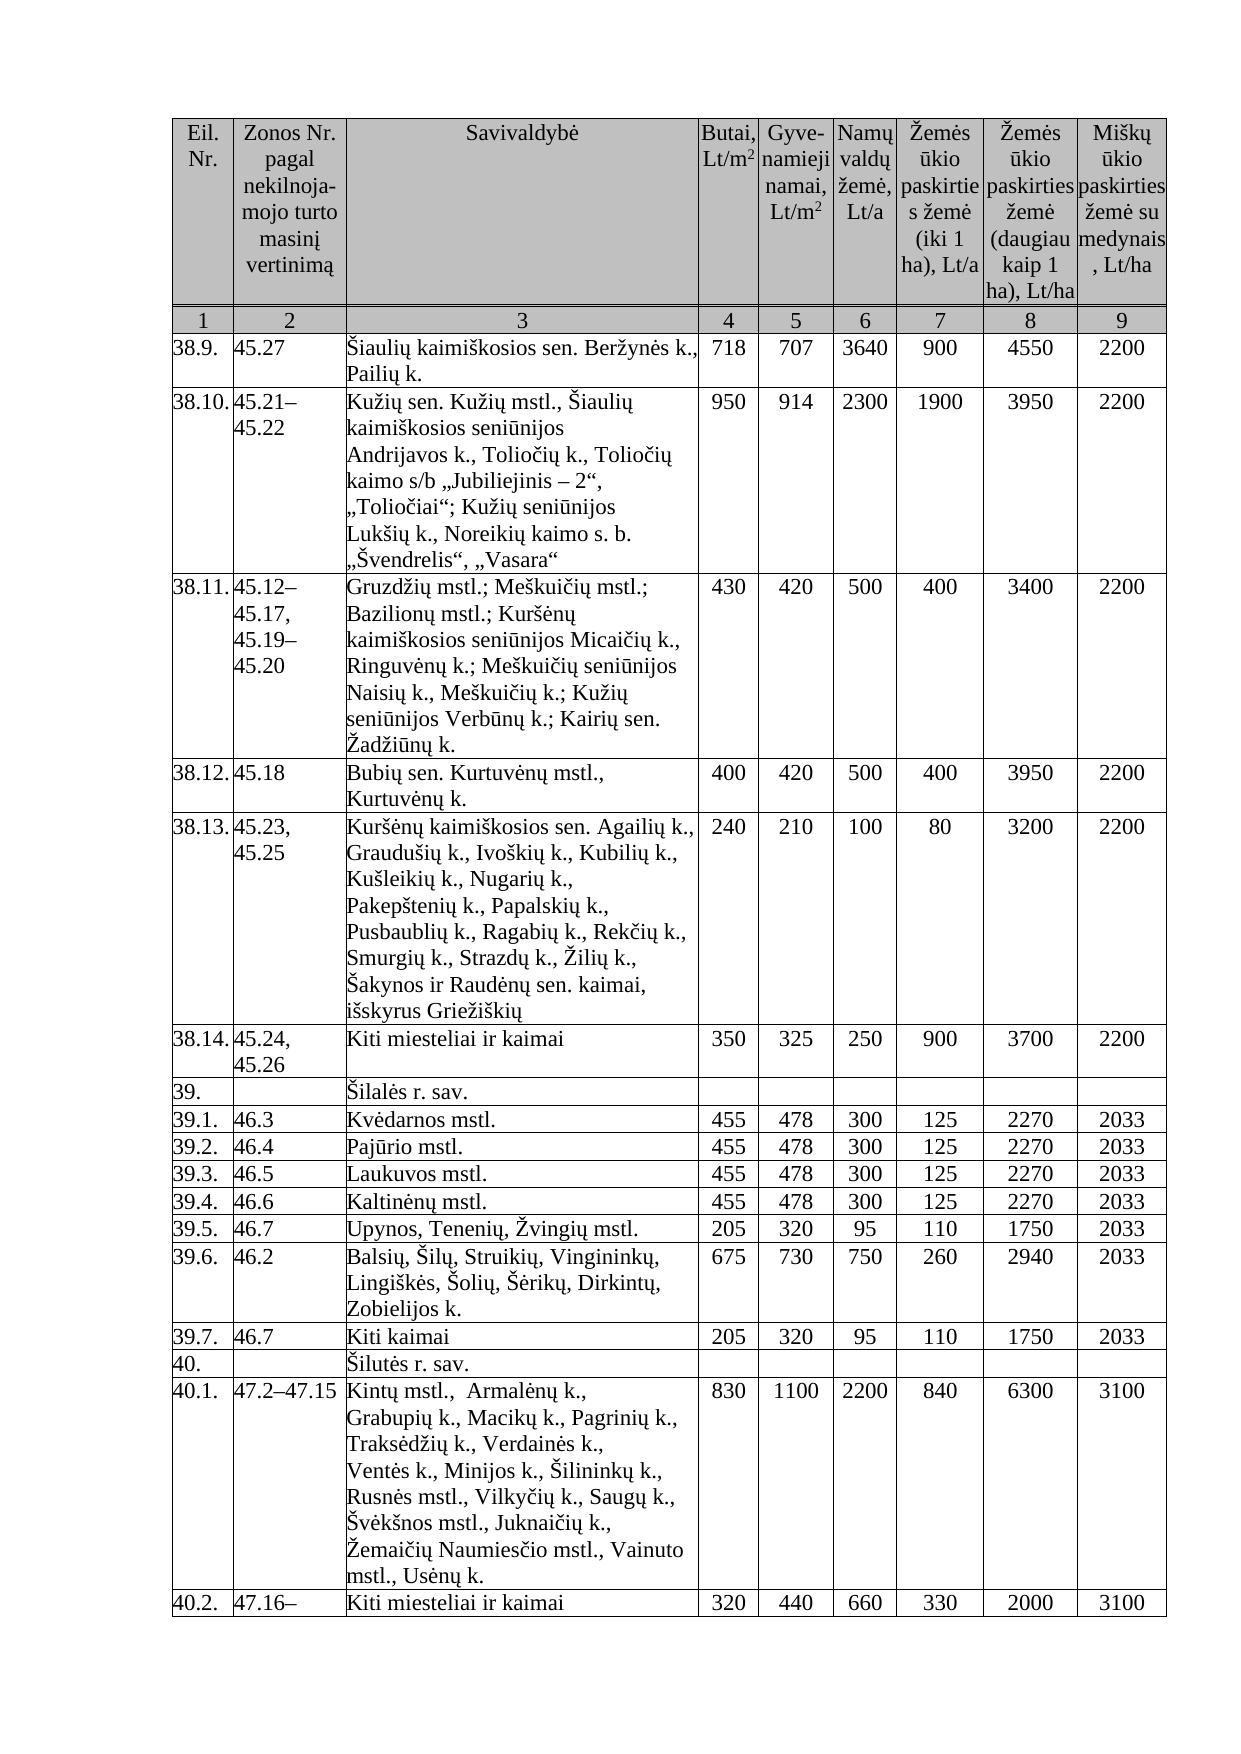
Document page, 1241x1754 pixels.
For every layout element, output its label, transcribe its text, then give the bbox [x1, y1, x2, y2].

table_cell [984, 1078, 1077, 1105]
table_cell Balsių, Šilų, Struikių, Vingininkų, Lingiškės, Šolių, Šėrikų, Dirkintų, Zobielijos k. [347, 1243, 698, 1322]
table_cell 45.27 [234, 334, 346, 387]
table_cell 205 [699, 1215, 758, 1242]
table_cell 478 [759, 1188, 833, 1214]
table_cell 3200 [984, 813, 1077, 1023]
table_cell 40.2. [173, 1590, 233, 1616]
table_cell 39.1. [173, 1106, 233, 1132]
table_cell 39.4. [173, 1188, 233, 1214]
table_cell 45.12–45.17, 45.19–45.20 [234, 574, 346, 758]
table_cell 830 [699, 1378, 758, 1588]
table_cell 300 [834, 1106, 896, 1132]
table_cell 3400 [984, 574, 1077, 758]
table_cell 38.13. [173, 813, 233, 1023]
table_cell Kuršėnų kaimiškosios sen. Agailių k., Graudušių k., Ivoškių k., Kubilių k., Kušleikių k., Nugarių k., Pakepštenių k., Papalskių k., Pusbaublių k., Ragabių k., Rekčių k., Smurgių k., Strazdų k., Žilių k., Šakynos ir Raudėnų sen. kaimai, išskyrus Griežiškių [347, 813, 698, 1023]
table_cell 2033 [1078, 1188, 1166, 1214]
table_cell 46.6 [234, 1188, 346, 1214]
table_cell 455 [699, 1133, 758, 1159]
table_cell 95 [834, 1323, 896, 1349]
table_cell 3950 [984, 388, 1077, 572]
table_header Žemės ūkio paskirties žemė (iki 1 ha), Lt/a [897, 119, 983, 304]
table_cell [897, 1350, 983, 1377]
table_cell 2033 [1078, 1323, 1166, 1349]
table_cell 707 [759, 334, 833, 387]
table_cell [759, 1078, 833, 1105]
table_cell Kiti miesteliai ir kaimai [347, 1025, 698, 1077]
table_cell 420 [759, 574, 833, 758]
table_cell 2033 [1078, 1215, 1166, 1242]
table_cell 325 [759, 1025, 833, 1077]
table_cell 125 [897, 1161, 983, 1187]
table_cell 38.10. [173, 388, 233, 572]
table_cell 2000 [984, 1590, 1077, 1616]
table_cell 6 [834, 307, 896, 333]
table_cell 320 [759, 1323, 833, 1349]
table_cell 240 [699, 813, 758, 1023]
table_cell 250 [834, 1025, 896, 1077]
table_cell Gruzdžių mstl.; Meškuičių mstl.; Bazilionų mstl.; Kuršėnų kaimiškosios seniūnijos Micaičių k., Ringuvėnų k.; Meškuičių seniūnijos Naisių k., Meškuičių k.; Kužių seniūnijos Verbūnų k.; Kairių sen. Žadžiūnų k. [347, 574, 698, 758]
table_cell 45.21–45.22 [234, 388, 346, 572]
table_cell 675 [699, 1243, 758, 1322]
table_cell 125 [897, 1188, 983, 1214]
table_cell 260 [897, 1243, 983, 1322]
table_cell [699, 1350, 758, 1377]
table_header Savivaldybė [347, 119, 698, 304]
table_header Gyve-namieji namai, Lt/m2 [759, 119, 833, 304]
table_cell 2200 [1078, 334, 1166, 387]
table_cell [759, 1350, 833, 1377]
table_cell 7 [897, 307, 983, 333]
table_cell 39. [173, 1078, 233, 1105]
table_cell 40.1. [173, 1378, 233, 1588]
table_cell 3100 [1078, 1378, 1166, 1588]
table_cell 125 [897, 1106, 983, 1132]
table_cell 46.2 [234, 1243, 346, 1322]
table_cell 400 [699, 759, 758, 812]
table_cell 478 [759, 1161, 833, 1187]
table_cell Laukuvos mstl. [347, 1161, 698, 1187]
table_cell 2033 [1078, 1106, 1166, 1132]
table_cell 38.14. [173, 1025, 233, 1077]
table_cell [699, 1078, 758, 1105]
table_cell Pajūrio mstl. [347, 1133, 698, 1159]
table_cell Kvėdarnos mstl. [347, 1106, 698, 1132]
table_cell 300 [834, 1161, 896, 1187]
table_cell 38.12. [173, 759, 233, 812]
table_cell 8 [984, 307, 1077, 333]
table_cell 478 [759, 1106, 833, 1132]
table_cell 9 [1078, 307, 1166, 333]
table_cell Šilutės r. sav. [347, 1350, 698, 1377]
table_cell 718 [699, 334, 758, 387]
table_cell 38.9. [173, 334, 233, 387]
table_cell 1100 [759, 1378, 833, 1588]
table_cell 47.2–47.15 [234, 1378, 346, 1588]
table_cell 3100 [1078, 1590, 1166, 1616]
table_cell 900 [897, 334, 983, 387]
table_cell 1750 [984, 1323, 1077, 1349]
table_cell 95 [834, 1215, 896, 1242]
table_cell 1750 [984, 1215, 1077, 1242]
table_cell 350 [699, 1025, 758, 1077]
table_cell 2200 [834, 1378, 896, 1588]
table_cell 45.23, 45.25 [234, 813, 346, 1023]
table_cell 46.7 [234, 1323, 346, 1349]
table_cell Upynos, Tenenių, Žvingių mstl. [347, 1215, 698, 1242]
table_cell Šiaulių kaimiškosios sen. Beržynės k., Pailių k. [347, 334, 698, 387]
table_cell 110 [897, 1323, 983, 1349]
table_cell 750 [834, 1243, 896, 1322]
table_cell [234, 1350, 346, 1377]
table_cell [834, 1078, 896, 1105]
table_cell [834, 1350, 896, 1377]
table_header Butai, Lt/m2 [699, 119, 758, 304]
table_cell 2200 [1078, 813, 1166, 1023]
table_cell 39.7. [173, 1323, 233, 1349]
table_cell 2 [234, 307, 346, 333]
table_cell 40. [173, 1350, 233, 1377]
table_header Namų valdų žemė, Lt/a [834, 119, 896, 304]
table_cell Bubių sen. Kurtuvėnų mstl., Kurtuvėnų k. [347, 759, 698, 812]
table_cell 300 [834, 1133, 896, 1159]
table_cell 46.4 [234, 1133, 346, 1159]
table_cell 400 [897, 574, 983, 758]
table_cell Šilalės r. sav. [347, 1078, 698, 1105]
table_cell 2940 [984, 1243, 1077, 1322]
table_cell 2270 [984, 1161, 1077, 1187]
table_cell 2033 [1078, 1243, 1166, 1322]
table_cell 39.6. [173, 1243, 233, 1322]
table_cell 950 [699, 388, 758, 572]
table_cell 2200 [1078, 388, 1166, 572]
table_cell 125 [897, 1133, 983, 1159]
table_cell 210 [759, 813, 833, 1023]
table_cell 300 [834, 1188, 896, 1214]
table_cell 39.2. [173, 1133, 233, 1159]
table_cell 500 [834, 574, 896, 758]
table_cell Kužių sen. Kužių mstl., Šiaulių kaimiškosios seniūnijos Andrijavos k., Toliočių k., Toliočių kaimo s/b „Jubiliejinis – 2“, „Toliočiai“; Kužių seniūnijos Lukšių k., Noreikių kaimo s. b. „Švendrelis“, „Vasara“ [347, 388, 698, 572]
table_cell 320 [759, 1215, 833, 1242]
table_cell 3 [347, 307, 698, 333]
table_cell 2200 [1078, 759, 1166, 812]
table_cell 6300 [984, 1378, 1077, 1588]
table_cell 2033 [1078, 1133, 1166, 1159]
table_cell 440 [759, 1590, 833, 1616]
table_cell 1 [173, 307, 233, 333]
table_cell 320 [699, 1590, 758, 1616]
table_cell Kintų mstl., Armalėnų k., Grabupių k., Macikų k., Pagrinių k., Traksėdžių k., Verdainės k., Ventės k., Minijos k., Šilininkų k., Rusnės mstl., Vilkyčių k., Saugų k., Švėkšnos mstl., Juknaičių k., Žemaičių Naumiesčio mstl., Vainuto mstl., Usėnų k. [347, 1378, 698, 1588]
table_cell 455 [699, 1161, 758, 1187]
table_cell 900 [897, 1025, 983, 1077]
table_cell 39.5. [173, 1215, 233, 1242]
table_cell 38.11. [173, 574, 233, 758]
table_cell 840 [897, 1378, 983, 1588]
table_cell Kiti kaimai [347, 1323, 698, 1349]
table_cell 46.7 [234, 1215, 346, 1242]
table_cell 455 [699, 1188, 758, 1214]
table_cell [1078, 1078, 1166, 1105]
table_cell 2300 [834, 388, 896, 572]
table_cell 47.16– [234, 1590, 346, 1616]
table_cell 1900 [897, 388, 983, 572]
table_cell 80 [897, 813, 983, 1023]
table_cell 2033 [1078, 1161, 1166, 1187]
table_cell [897, 1078, 983, 1105]
table_cell 45.18 [234, 759, 346, 812]
table_header Eil. Nr. [173, 119, 233, 304]
table_cell 5 [759, 307, 833, 333]
table_cell 400 [897, 759, 983, 812]
table_cell 478 [759, 1133, 833, 1159]
table_cell 46.3 [234, 1106, 346, 1132]
table_cell [234, 1078, 346, 1105]
table_cell 2270 [984, 1106, 1077, 1132]
table_cell 3640 [834, 334, 896, 387]
table_cell 500 [834, 759, 896, 812]
table_cell 2270 [984, 1188, 1077, 1214]
table_cell 914 [759, 388, 833, 572]
table_cell [984, 1350, 1077, 1377]
table_cell [1078, 1350, 1166, 1377]
table_cell 430 [699, 574, 758, 758]
table_cell 205 [699, 1323, 758, 1349]
table_header Žemės ūkio paskirties žemė (daugiau kaip 1 ha), Lt/ha [984, 119, 1077, 304]
table_cell 46.5 [234, 1161, 346, 1187]
table_cell 660 [834, 1590, 896, 1616]
table_cell 3700 [984, 1025, 1077, 1077]
table_cell Kaltinėnų mstl. [347, 1188, 698, 1214]
table_cell 730 [759, 1243, 833, 1322]
table_cell 3950 [984, 759, 1077, 812]
table_cell 420 [759, 759, 833, 812]
table_cell 2270 [984, 1133, 1077, 1159]
table_cell 45.24, 45.26 [234, 1025, 346, 1077]
table_cell Kiti miesteliai ir kaimai [347, 1590, 698, 1616]
table_cell 2200 [1078, 574, 1166, 758]
table_cell 4 [699, 307, 758, 333]
table_header Zonos Nr. pagal nekilnoja-mojo turto masinį vertinimą [234, 119, 346, 304]
table_cell 4550 [984, 334, 1077, 387]
table_header Miškų ūkio paskirties žemė su medynais, Lt/ha [1078, 119, 1166, 304]
table_cell 330 [897, 1590, 983, 1616]
table_cell 2200 [1078, 1025, 1166, 1077]
table_cell 110 [897, 1215, 983, 1242]
table_cell 100 [834, 813, 896, 1023]
table_cell 39.3. [173, 1161, 233, 1187]
table_cell 455 [699, 1106, 758, 1132]
